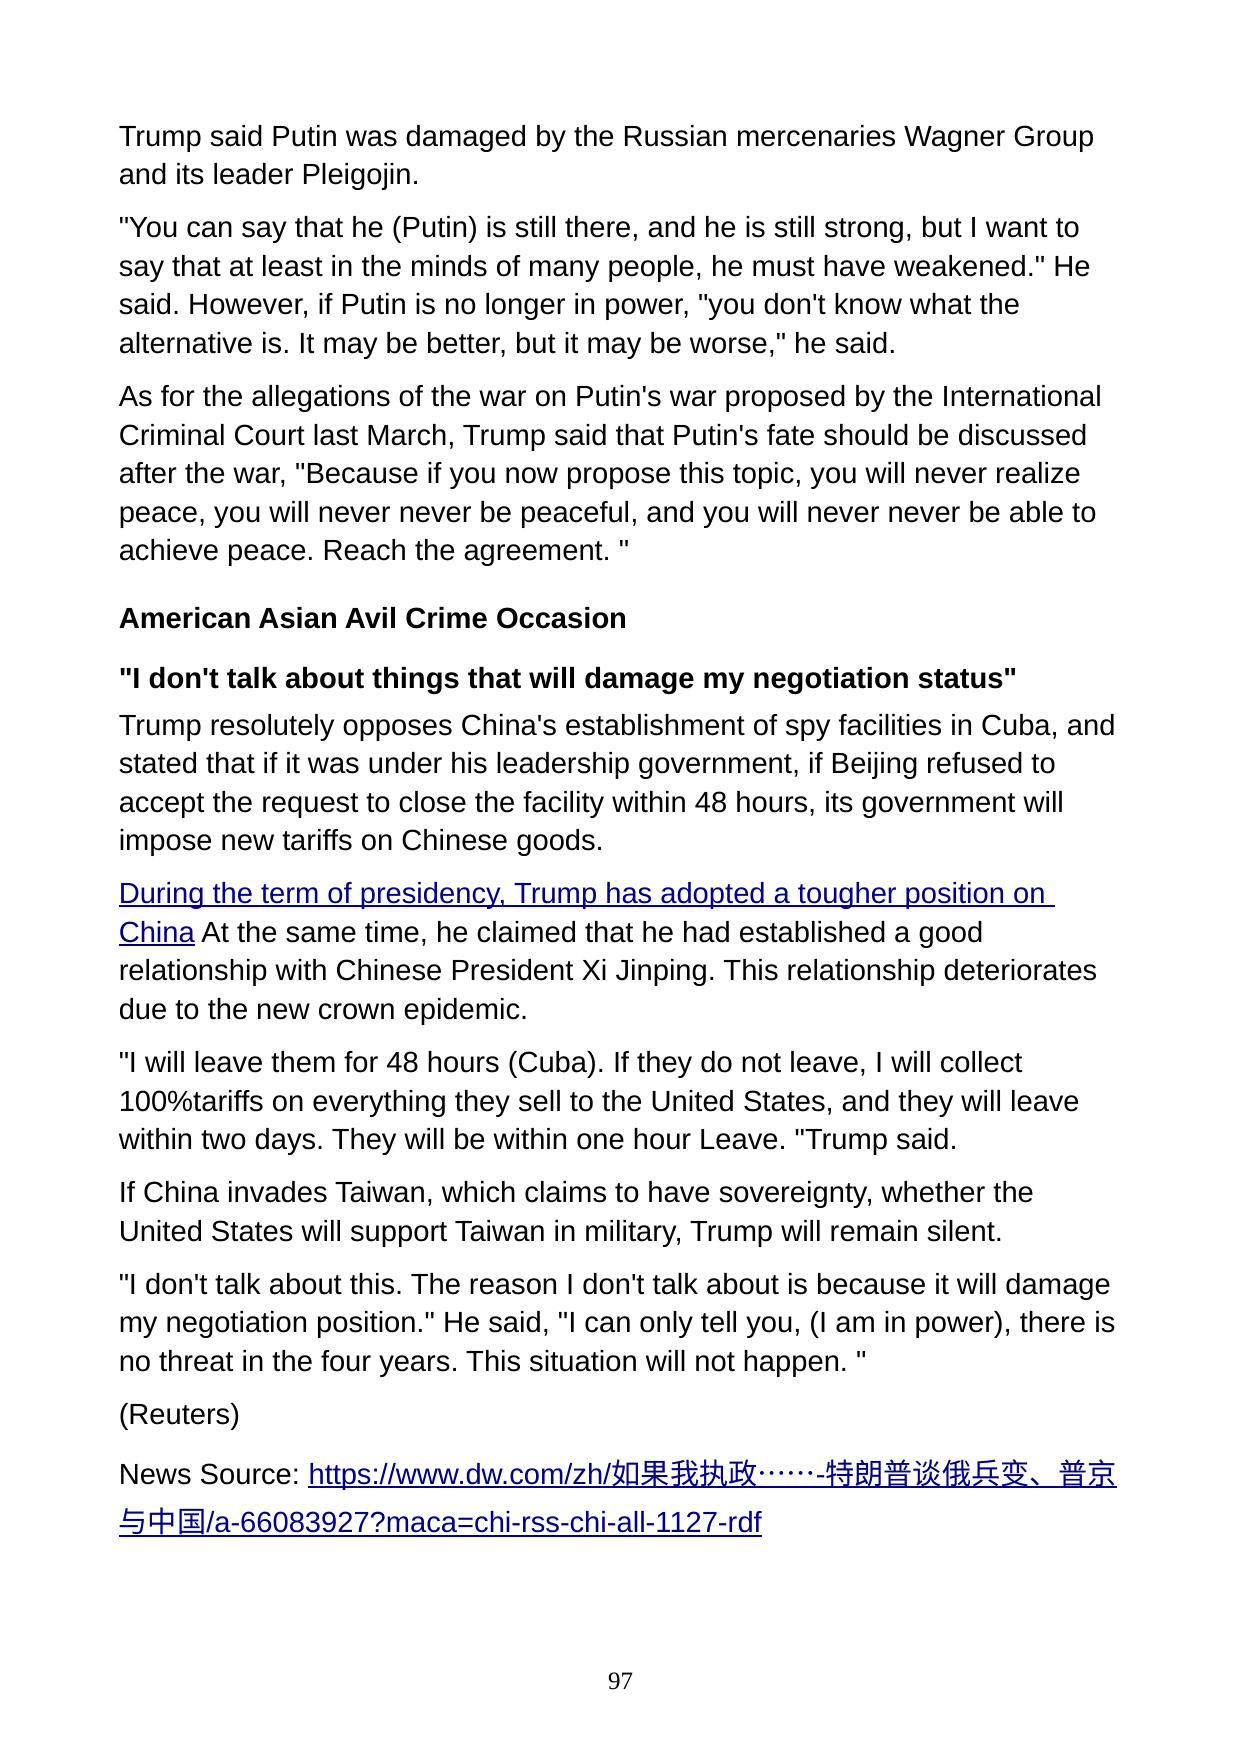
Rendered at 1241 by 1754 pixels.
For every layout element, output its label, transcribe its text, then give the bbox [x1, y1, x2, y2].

text As for the allegations of the war on Putin's war proposed by the International Criminal Court last March, Trump said that Putin's fate should be discussed after the war, "Because if you now propose this topic, you will never realize peace, you will never never be peaceful, and you will never never be able to achieve peace. Reach the agreement. " [118, 379, 1122, 567]
text Trump said Putin was damaged by the Russian mercenaries Wagner Group and its leader Pleigojin. [118, 118, 1122, 191]
text News Source: https://www.dw.com/zh/如果我执政……-特朗普谈俄兵变、普京与中国/a-66083927?maca=chi-rss-chi-all-1127-rdf [118, 1450, 1122, 1541]
text "I will leave them for 48 hours (Cuba). If they do not leave, I will collect 100%tariffs on everything they sell to the United States, and they will leave within two days. They will be within one hour Leave. "Trump said. [118, 1045, 1122, 1156]
text If China invades Taiwan, which claims to have sovereignty, whether the United States will support Taiwan in military, Trump will remain silent. [118, 1175, 1122, 1247]
text Trump resolutely opposes China's establishment of spy facilities in Cuba, and stated that if it was under his leadership government, if Beijing refused to accept the request to close the facility within 48 hours, its government will impose new tariffs on Chinese goods. [118, 707, 1122, 857]
text "You can say that he (Putin) is still there, and he is still strong, but I want to say that at least in the minds of many people, he must have weakened." He said. However, if Putin is no longer in power, "you don't know what the alternative is. It may be better, but it may be worse," he said. [118, 210, 1122, 359]
subtitle "I don't talk about things that will damage my negotiation status" [118, 661, 1122, 695]
text During the term of presidency, Trump has adopted a tougher position on China At the same time, he claimed that he had established a good relationship with Chinese President Xi Jinping. This relationship deteriorates due to the new crown epidemic. [118, 876, 1122, 1025]
text (Reuters) [118, 1397, 1122, 1431]
text "I don't talk about this. The reason I don't talk about is because it will damage my negotiation position." He said, "I can only tell you, (I am in power), there is no threat in the four years. This situation will not happen. " [118, 1267, 1122, 1377]
subtitle American Asian Avil Crime Occasion [118, 601, 1122, 634]
